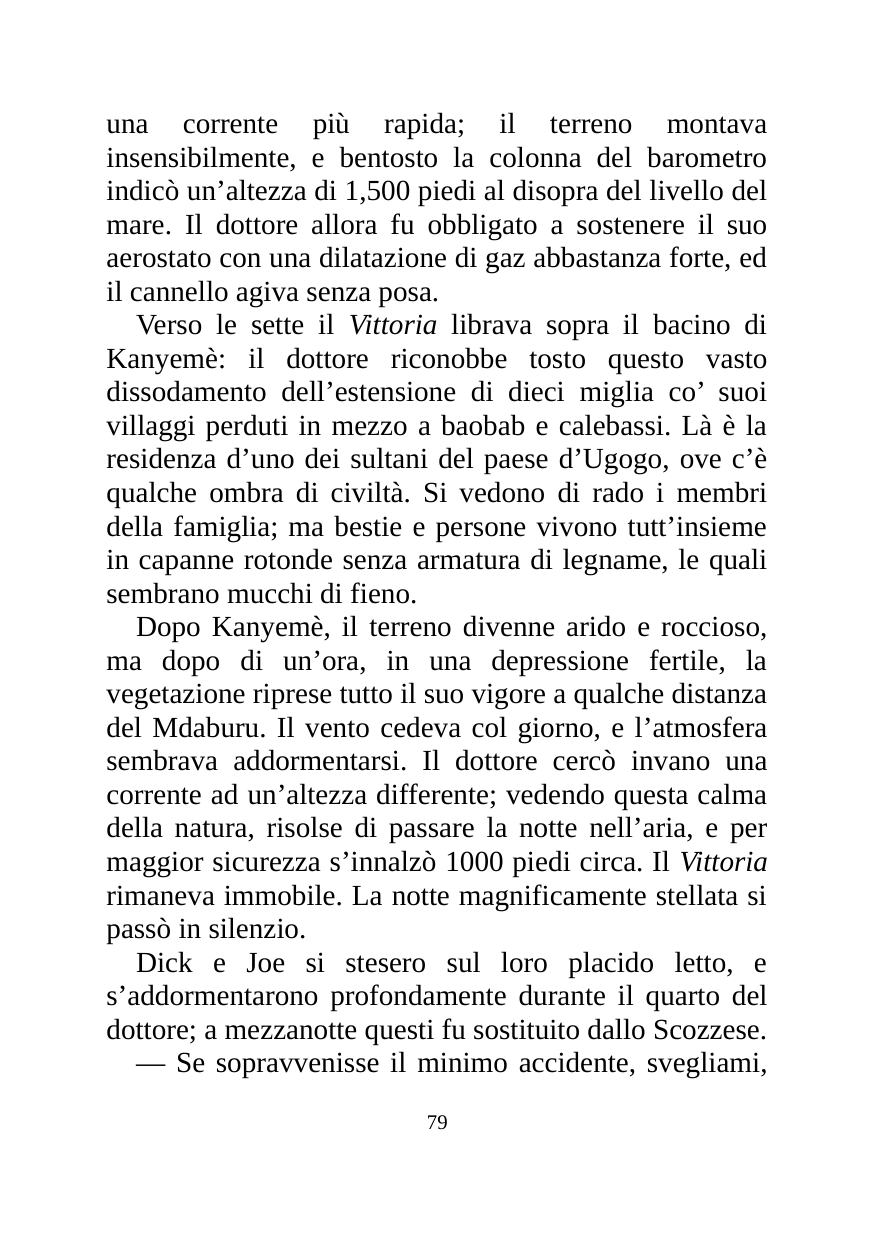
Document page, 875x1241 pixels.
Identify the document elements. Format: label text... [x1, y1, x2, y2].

text Dick e Joe si stesero sul loro placido letto, e s’addormentarono profondamente durante il quarto del dottore; a mezzanotte questi fu sostituito dallo Scozzese. [106, 945, 768, 1045]
text una corrente più rapida; il terreno montava insensibilmente, e bentosto la colonna del barometro indicò un’altezza di 1,500 piedi al disopra del livello del mare. Il dottore allora fu obbligato a sostenere il suo aerostato con una dilatazione di gaz abbastanza forte, ed il cannello agiva senza posa. [106, 106, 768, 307]
text Verso le sette il Vittoria librava sopra il bacino di Kanyemè: il dottore riconobbe tosto questo vasto dissodamento dell’estensione di dieci miglia co’ suoi villaggi perduti in mezzo a baobab e calebassi. Là è la residenza d’uno dei sultani del paese d’Ugogo, ove c’è qualche ombra di civiltà. Si vedono di rado i membri della famiglia; ma bestie e persone vivono tutt’insieme in capanne rotonde senza armatura di legname, le quali sembrano mucchi di fieno. [106, 307, 768, 609]
text — Se sopravvenisse il minimo accidente, svegliami, [106, 1045, 768, 1079]
text Dopo Kanyemè, il terreno divenne arido e roccioso, ma dopo di un’ora, in una depressione fertile, la vegetazione riprese tutto il suo vigore a qualche distanza del Mdaburu. Il vento cedeva col giorno, e l’atmosfera sembrava addormentarsi. Il dottore cercò invano una corrente ad un’altezza differente; vedendo questa calma della natura, risolse di passare la notte nell’aria, e per maggior sicurezza s’innalzò 1000 piedi circa. Il Vittoria rimaneva immobile. La notte magnificamente stellata si passò in silenzio. [106, 609, 768, 945]
